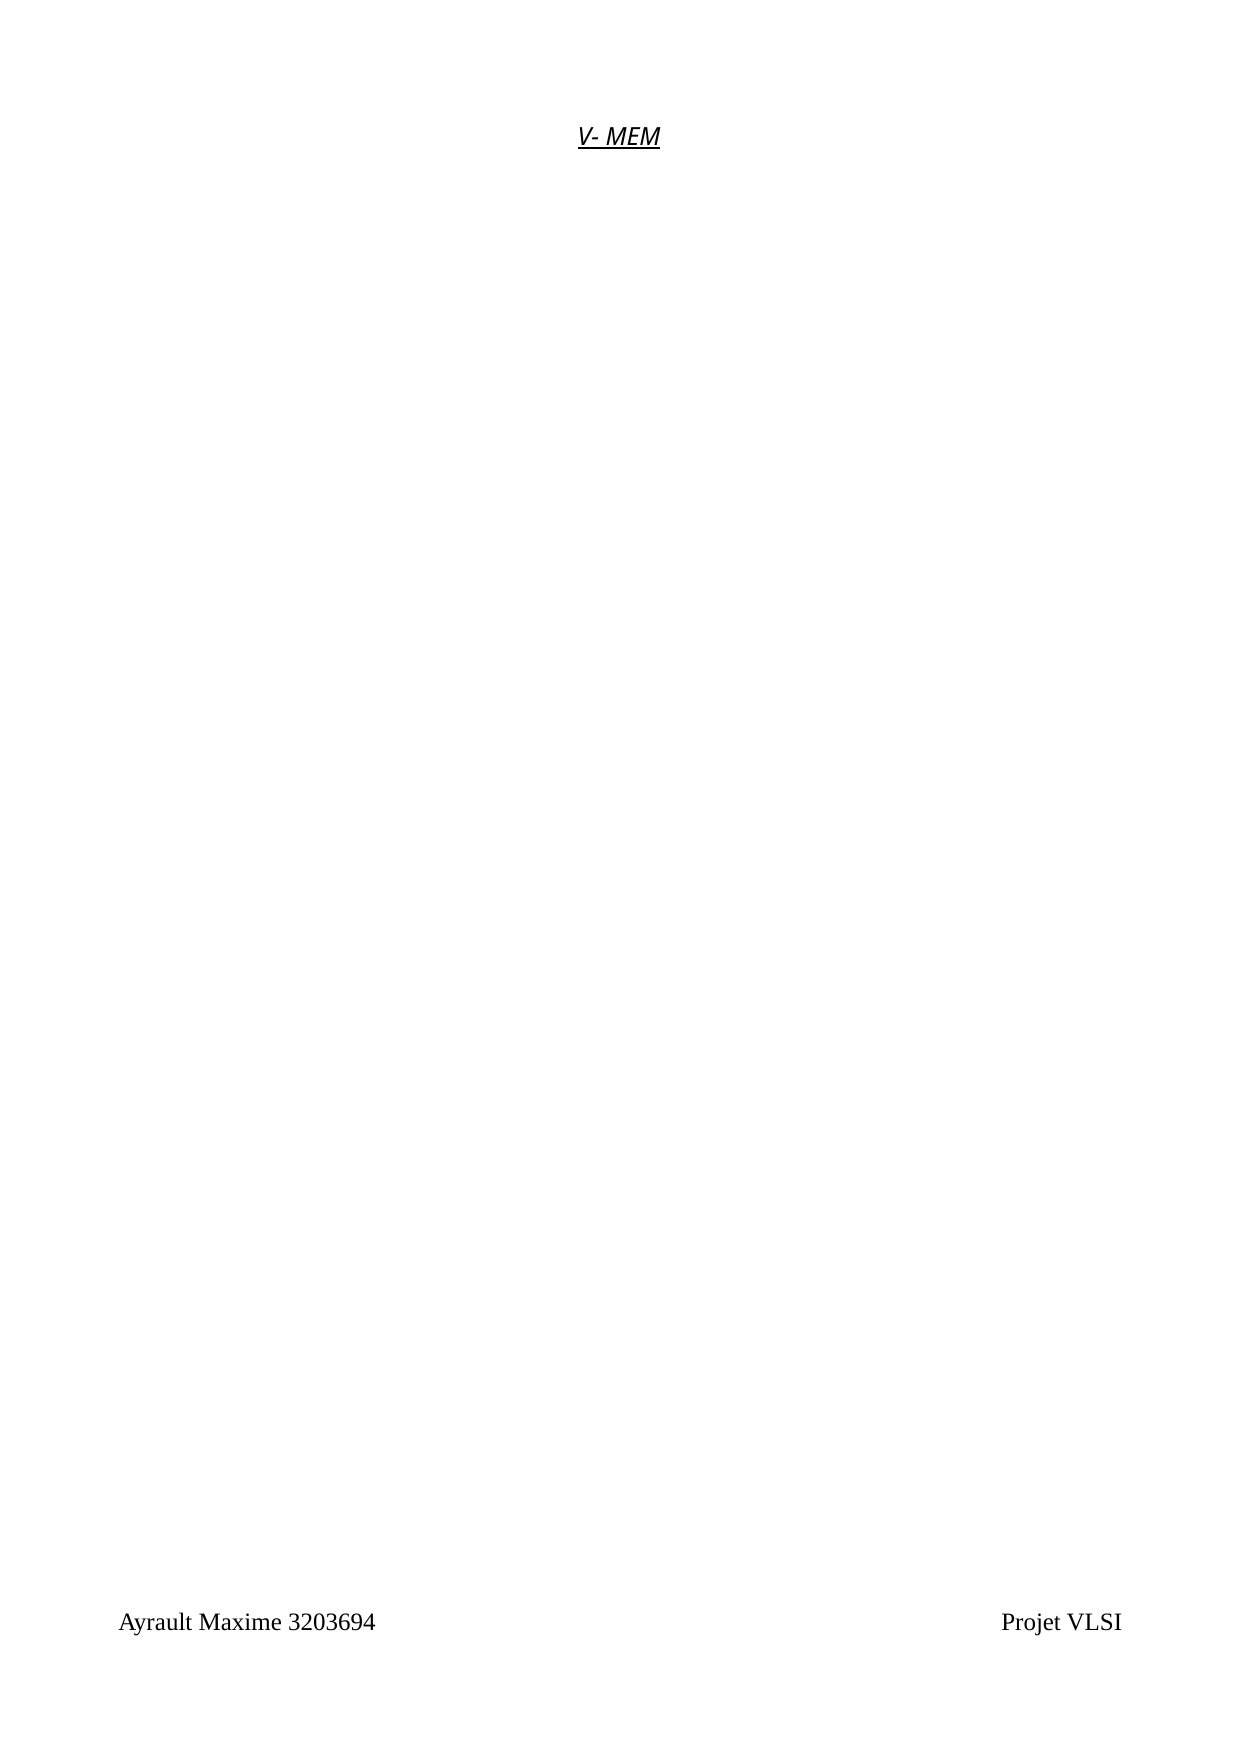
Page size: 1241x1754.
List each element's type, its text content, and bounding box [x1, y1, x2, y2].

text V- MEM [118, 118, 1122, 152]
